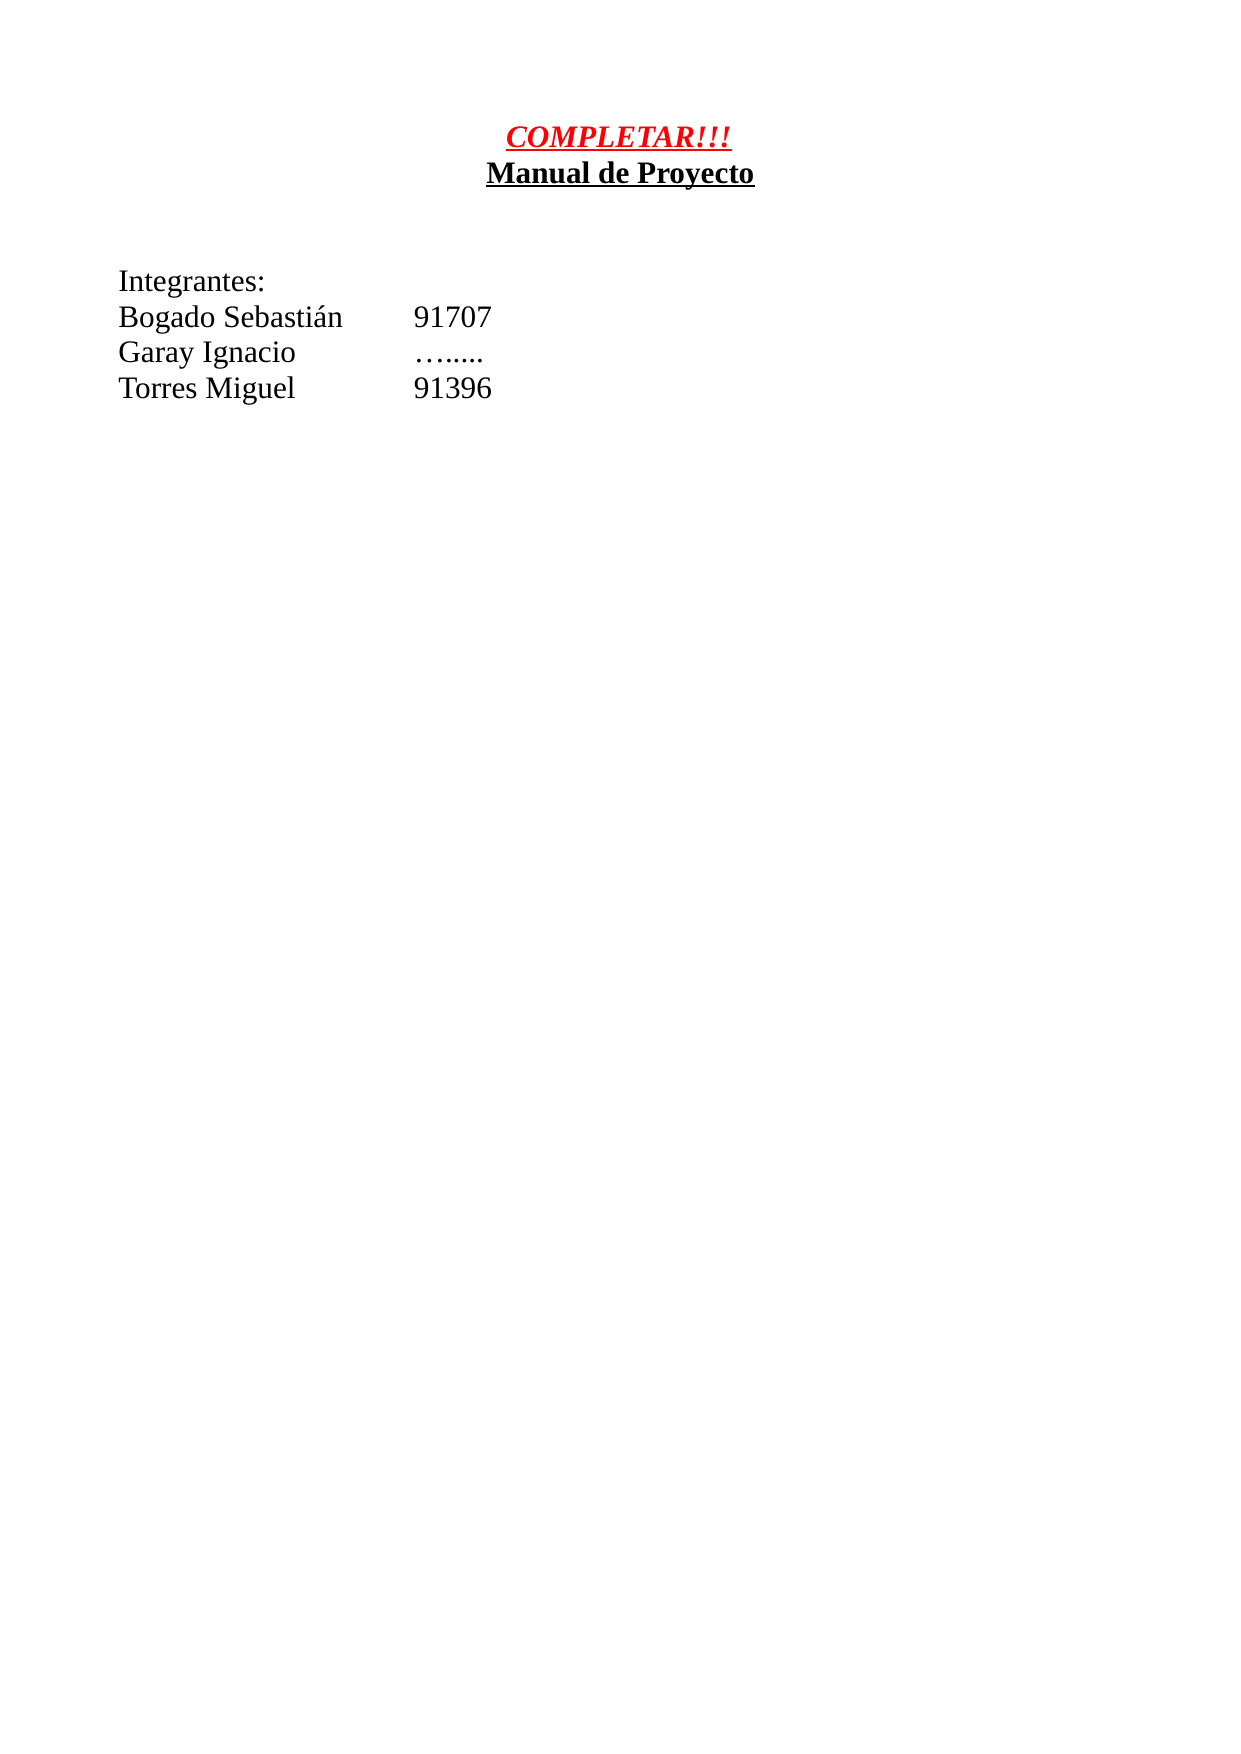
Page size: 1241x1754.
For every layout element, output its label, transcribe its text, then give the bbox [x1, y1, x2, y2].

text COMPLETAR!!! [118, 118, 1122, 154]
text Integrantes: [118, 262, 1122, 298]
text Torres Miguel 91396 [118, 370, 1122, 406]
text Manual de Proyecto [118, 154, 1122, 190]
text Bogado Sebastián 91707 [118, 298, 1122, 334]
text Garay Ignacio …..... [118, 334, 1122, 370]
